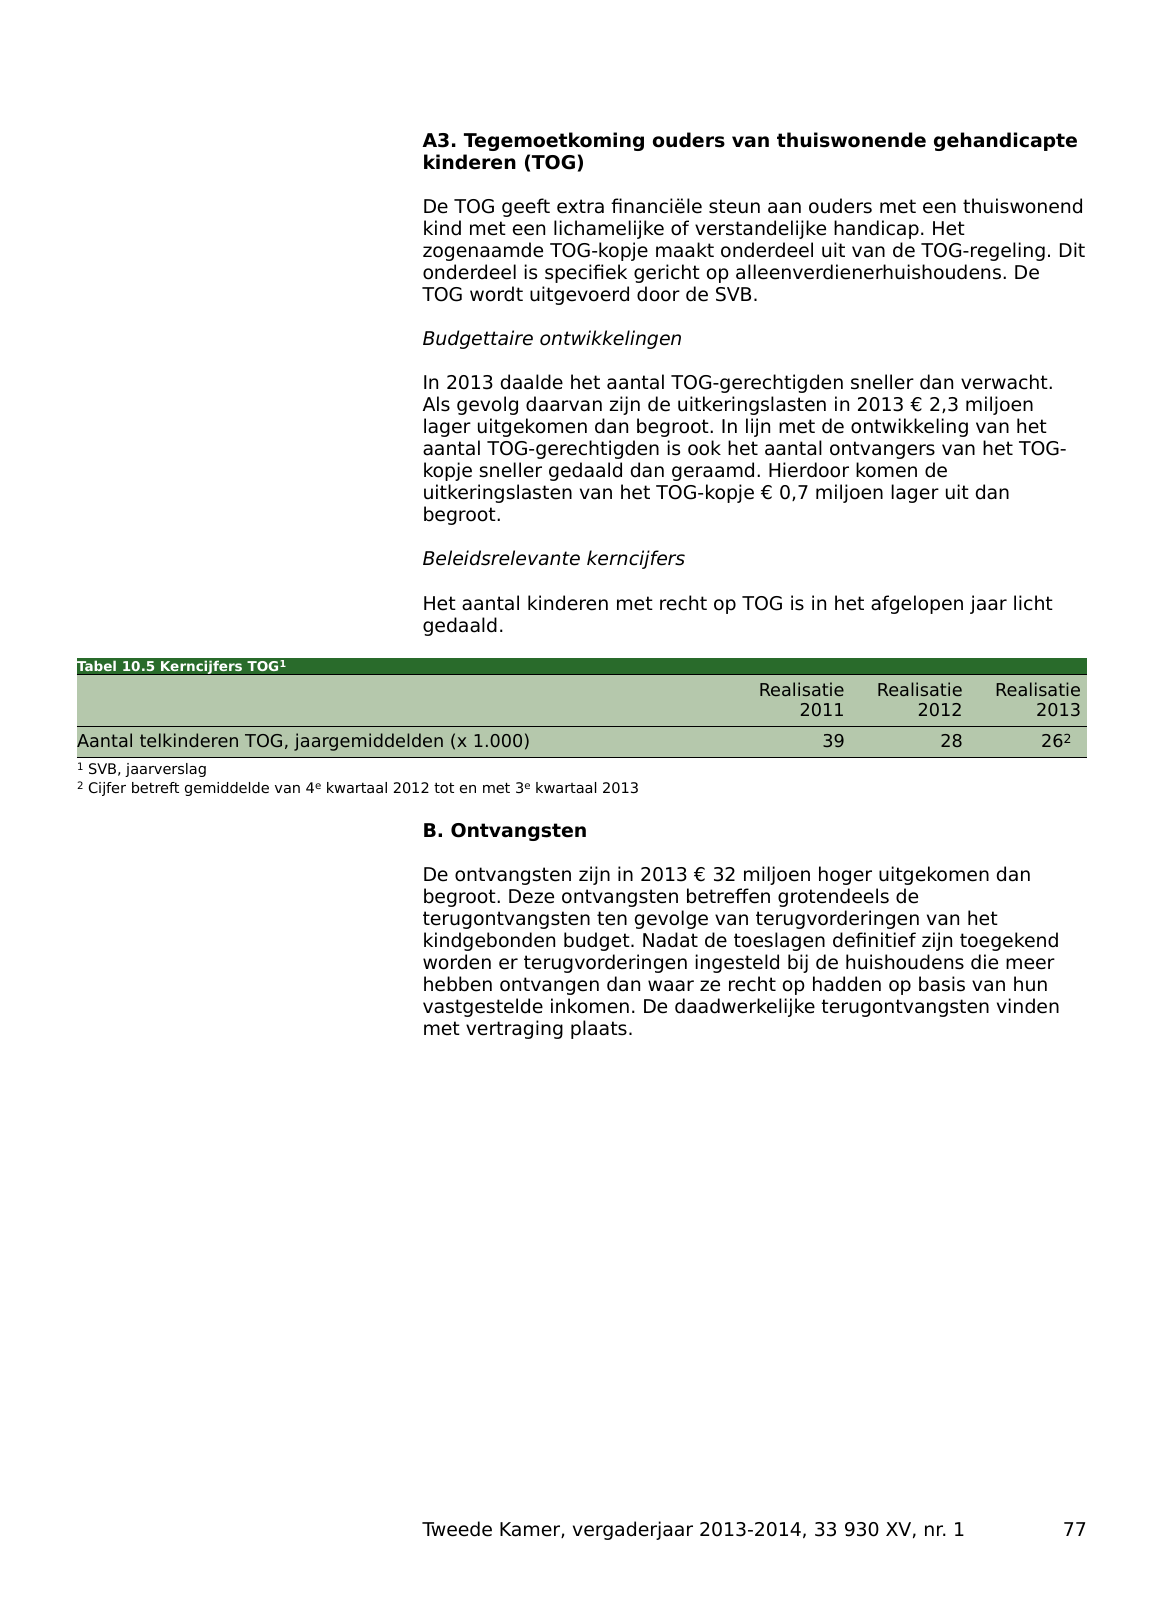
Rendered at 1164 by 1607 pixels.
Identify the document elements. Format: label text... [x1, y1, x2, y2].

text Het aantal kinderen met recht op TOG is in het afgelopen jaar licht gedaald. [422, 592, 1087, 636]
table_cell Realisatie 2013 [969, 675, 1087, 726]
table_cell 1 SVB, jaarverslag 2 Cijfer betreft gemiddelde van 4e kwartaal 2012 tot en met 3e kwartaal 2013 [77, 758, 1087, 797]
table_cell 262 [969, 727, 1087, 757]
text De TOG geeft extra financiële steun aan ouders met een thuiswonend kind met een lichamelijke of verstandelijke handicap. Het zogenaamde TOG-kopje maakt onderdeel uit van de TOG-regeling. Dit onderdeel is specifiek gericht op alleenverdienerhuishoudens. De TOG wordt uitgevoerd door de SVB. [422, 196, 1087, 306]
table_cell Realisatie 2011 [732, 675, 850, 726]
table_cell 28 [850, 727, 968, 757]
table_cell Realisatie 2012 [850, 675, 968, 726]
subtitle A3. Tegemoetkoming ouders van thuiswonende gehandicapte kinderen (TOG) [422, 130, 1087, 174]
subtitle Budgettaire ontwikkelingen [422, 328, 1087, 350]
text In 2013 daalde het aantal TOG-gerechtigden sneller dan verwacht. Als gevolg daarvan zijn de uitkeringslasten in 2013 € 2,3 miljoen lager uitgekomen dan begroot. In lijn met de ontwikkeling van het aantal TOG-gerechtigden is ook het aantal ontvangers van het TOG-kopje sneller gedaald dan geraamd. Hierdoor komen de uitkeringslasten van het TOG-kopje € 0,7 miljoen lager uit dan begroot. [422, 372, 1087, 526]
table_header Tabel 10.5 Kerncijfers TOG1 [77, 658, 1087, 674]
table_cell [77, 675, 732, 726]
table_cell 39 [732, 727, 850, 757]
table_cell Aantal telkinderen TOG, jaargemiddelden (x 1.000) [77, 727, 732, 757]
subtitle B. Ontvangsten [422, 819, 1087, 842]
text De ontvangsten zijn in 2013 € 32 miljoen hoger uitgekomen dan begroot. Deze ontvangsten betreffen grotendeels de terugontvangsten ten gevolge van terugvorderingen van het kindgebonden budget. Nadat de toeslagen definitief zijn toegekend worden er terugvorderingen ingesteld bij de huishoudens die meer hebben ontvangen dan waar ze recht op hadden op basis van hun vastgestelde inkomen. De daadwerkelijke terugontvangsten vinden met vertraging plaats. [422, 864, 1087, 1039]
subtitle Beleidsrelevante kerncijfers [422, 548, 1087, 570]
